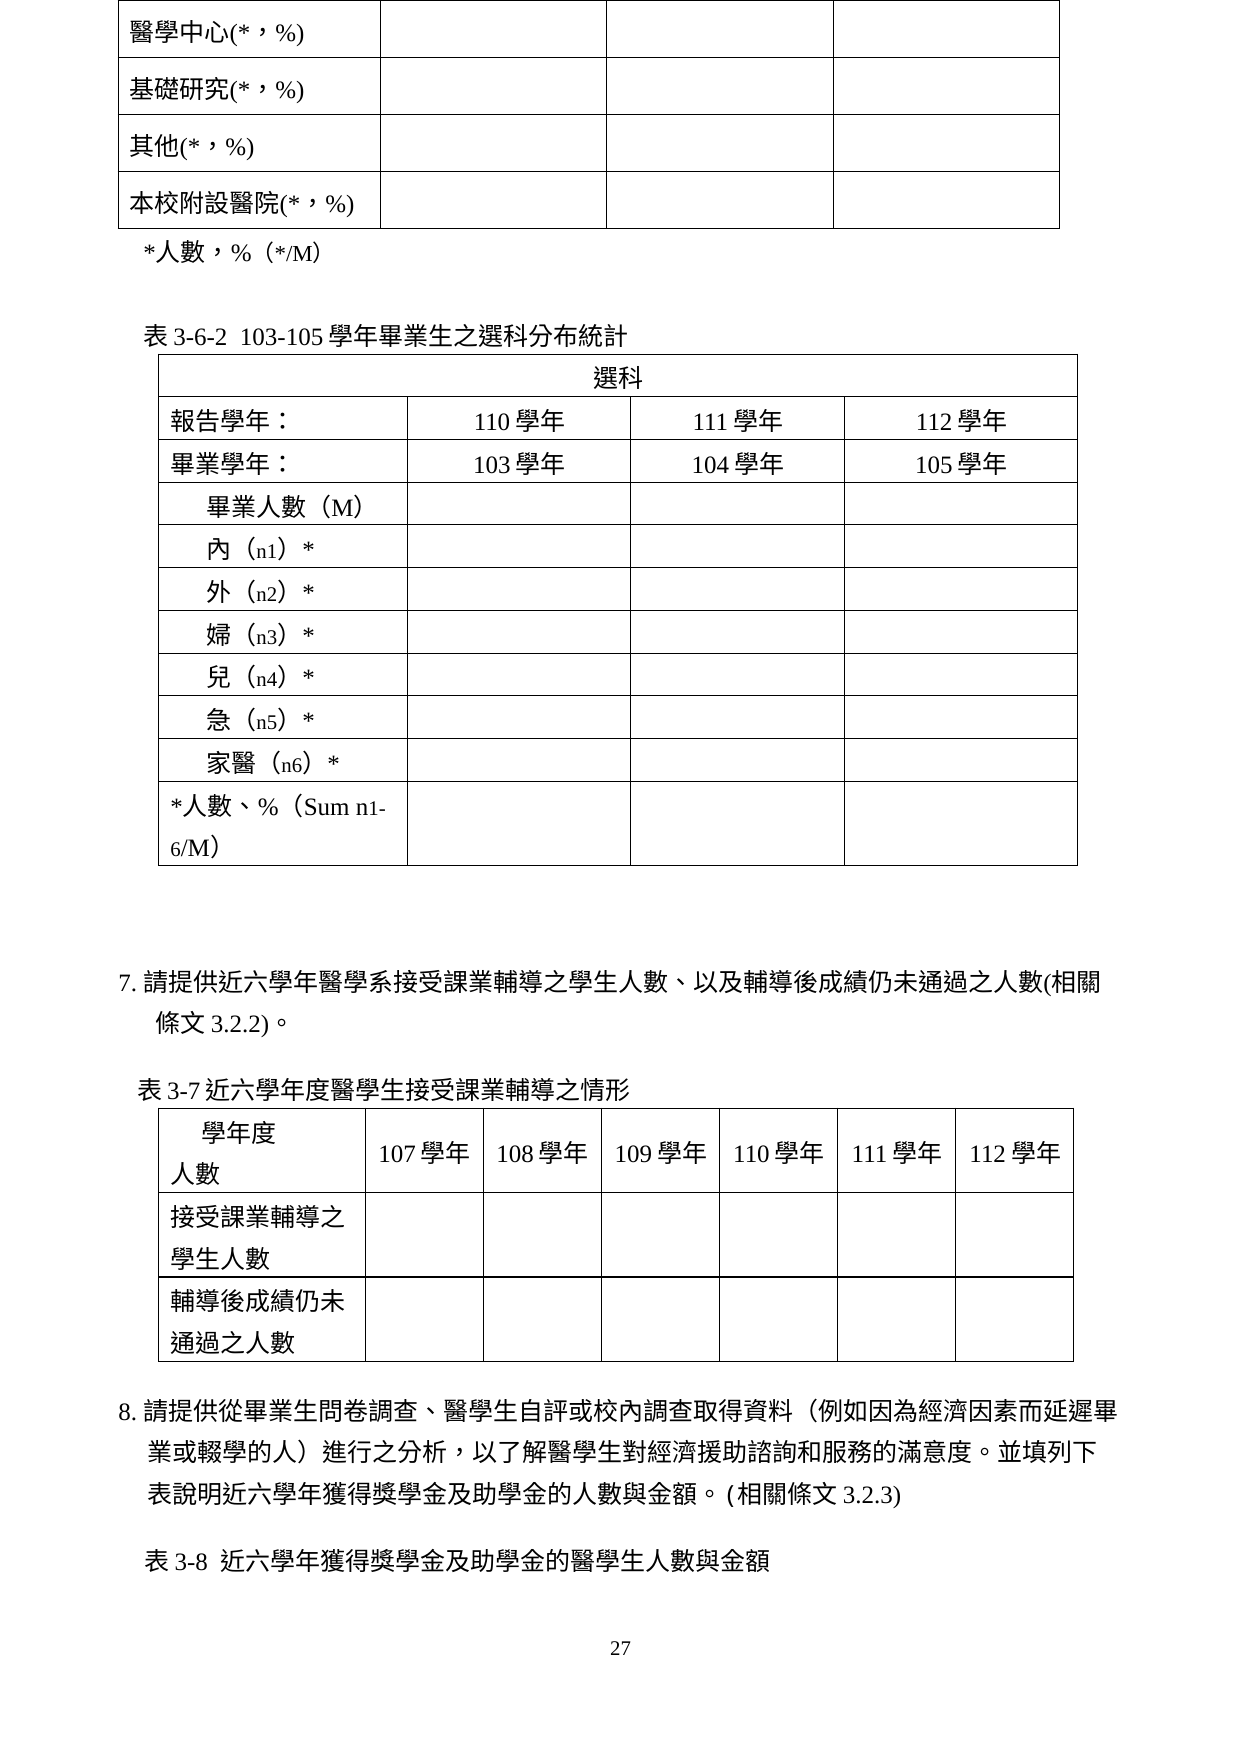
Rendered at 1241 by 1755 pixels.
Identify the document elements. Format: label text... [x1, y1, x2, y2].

table_cell 110學年 [408, 397, 630, 439]
table_cell [484, 1193, 601, 1276]
table_cell 輔導後成績仍未通過之人數 [159, 1278, 365, 1361]
table_cell [408, 483, 630, 524]
table_header 107學年 [366, 1109, 483, 1192]
table_cell [834, 1, 1059, 57]
table_cell [838, 1278, 955, 1361]
text 表3-8 近六學年獲得獎學金及助學金的醫學生人數與金額 [144, 1537, 1122, 1578]
table_cell 內（n1）* [159, 525, 407, 567]
text 表3-6-2 103-105學年畢業生之選科分布統計 [118, 312, 1122, 353]
table_cell 醫學中心(*，%) [119, 1, 380, 57]
table_cell [381, 172, 606, 227]
list 請提供近六學年醫學系接受課業輔導之學生人數、以及輔導後成績仍未通過之人數(相關條文3.2.2)。 [118, 958, 1122, 1041]
table_cell [631, 739, 844, 781]
table_header 學年度 人數 [159, 1109, 365, 1192]
table_cell [607, 172, 833, 227]
table_cell 急（n5）* [159, 696, 407, 738]
table_cell 外（n2）* [159, 568, 407, 610]
table_cell [631, 782, 844, 865]
table_cell [845, 696, 1077, 738]
table_cell 家醫（n6）* [159, 739, 407, 781]
table_cell [408, 654, 630, 695]
text *人數，%（*/M） [118, 228, 1122, 270]
table_cell 103學年 [408, 440, 630, 482]
table_cell [607, 1, 833, 57]
table_cell 本校附設醫院(*，%) [119, 172, 380, 227]
table_cell [408, 782, 630, 865]
table_cell [408, 568, 630, 610]
table_cell [366, 1193, 483, 1276]
table_cell [607, 58, 833, 114]
table_cell [381, 115, 606, 171]
list 請提供從畢業生問卷調查、醫學生自評或校內調查取得資料（例如因為經濟因素而延遲畢業或輟學的人）進行之分析，以了解醫學生對經濟援助諮詢和服務的滿意度。並填列下表說明近六學年獲得獎學金及助學金的人數與金額。(相關條文3.2.3) [118, 1387, 1122, 1512]
table_cell 104學年 [631, 440, 844, 482]
table_cell [607, 115, 833, 171]
table_cell [720, 1193, 837, 1276]
table_cell [381, 1, 606, 57]
table_cell [834, 172, 1059, 227]
table_cell [631, 611, 844, 652]
table_cell [845, 782, 1077, 865]
table_cell [845, 739, 1077, 781]
table_cell 婦（n3）* [159, 611, 407, 652]
table_cell [720, 1278, 837, 1361]
table_cell 報告學年： [159, 397, 407, 439]
table_cell [834, 115, 1059, 171]
table_cell 基礎研究(*，%) [119, 58, 380, 114]
table_header 112學年 [956, 1109, 1073, 1192]
table_cell [602, 1193, 719, 1276]
table_header 109學年 [602, 1109, 719, 1192]
table_cell [956, 1278, 1073, 1361]
table_cell [408, 611, 630, 652]
table_cell [631, 525, 844, 567]
table_cell [845, 654, 1077, 695]
table_cell [845, 611, 1077, 652]
table_cell 112學年 [845, 397, 1077, 439]
table_header 108學年 [484, 1109, 601, 1192]
table_cell 畢業學年： [159, 440, 407, 482]
table_cell 畢業人數（M） [159, 483, 407, 524]
table_cell [834, 58, 1059, 114]
table_cell [631, 654, 844, 695]
table_header 111學年 [838, 1109, 955, 1192]
table_cell [631, 568, 844, 610]
table_cell 其他(*，%) [119, 115, 380, 171]
text 表3-7近六學年度醫學生接受課業輔導之情形 [118, 1066, 1122, 1108]
table_cell [631, 483, 844, 524]
table_header 110學年 [720, 1109, 837, 1192]
table_cell [838, 1193, 955, 1276]
table_cell [956, 1193, 1073, 1276]
table_cell [602, 1278, 719, 1361]
table_cell *人數、%（Sum n1-6/M） [159, 782, 407, 865]
table_header 選科 [159, 355, 1077, 396]
table_cell [631, 696, 844, 738]
table_cell [845, 525, 1077, 567]
table_cell 接受課業輔導之學生人數 [159, 1193, 365, 1276]
table_cell [484, 1278, 601, 1361]
table_cell [381, 58, 606, 114]
table_cell [845, 568, 1077, 610]
table_cell 兒（n4）* [159, 654, 407, 695]
table_cell [845, 483, 1077, 524]
table_cell 111學年 [631, 397, 844, 439]
table_cell [408, 696, 630, 738]
table_cell [408, 739, 630, 781]
table_cell 105學年 [845, 440, 1077, 482]
table_cell [408, 525, 630, 567]
table_cell [366, 1278, 483, 1361]
